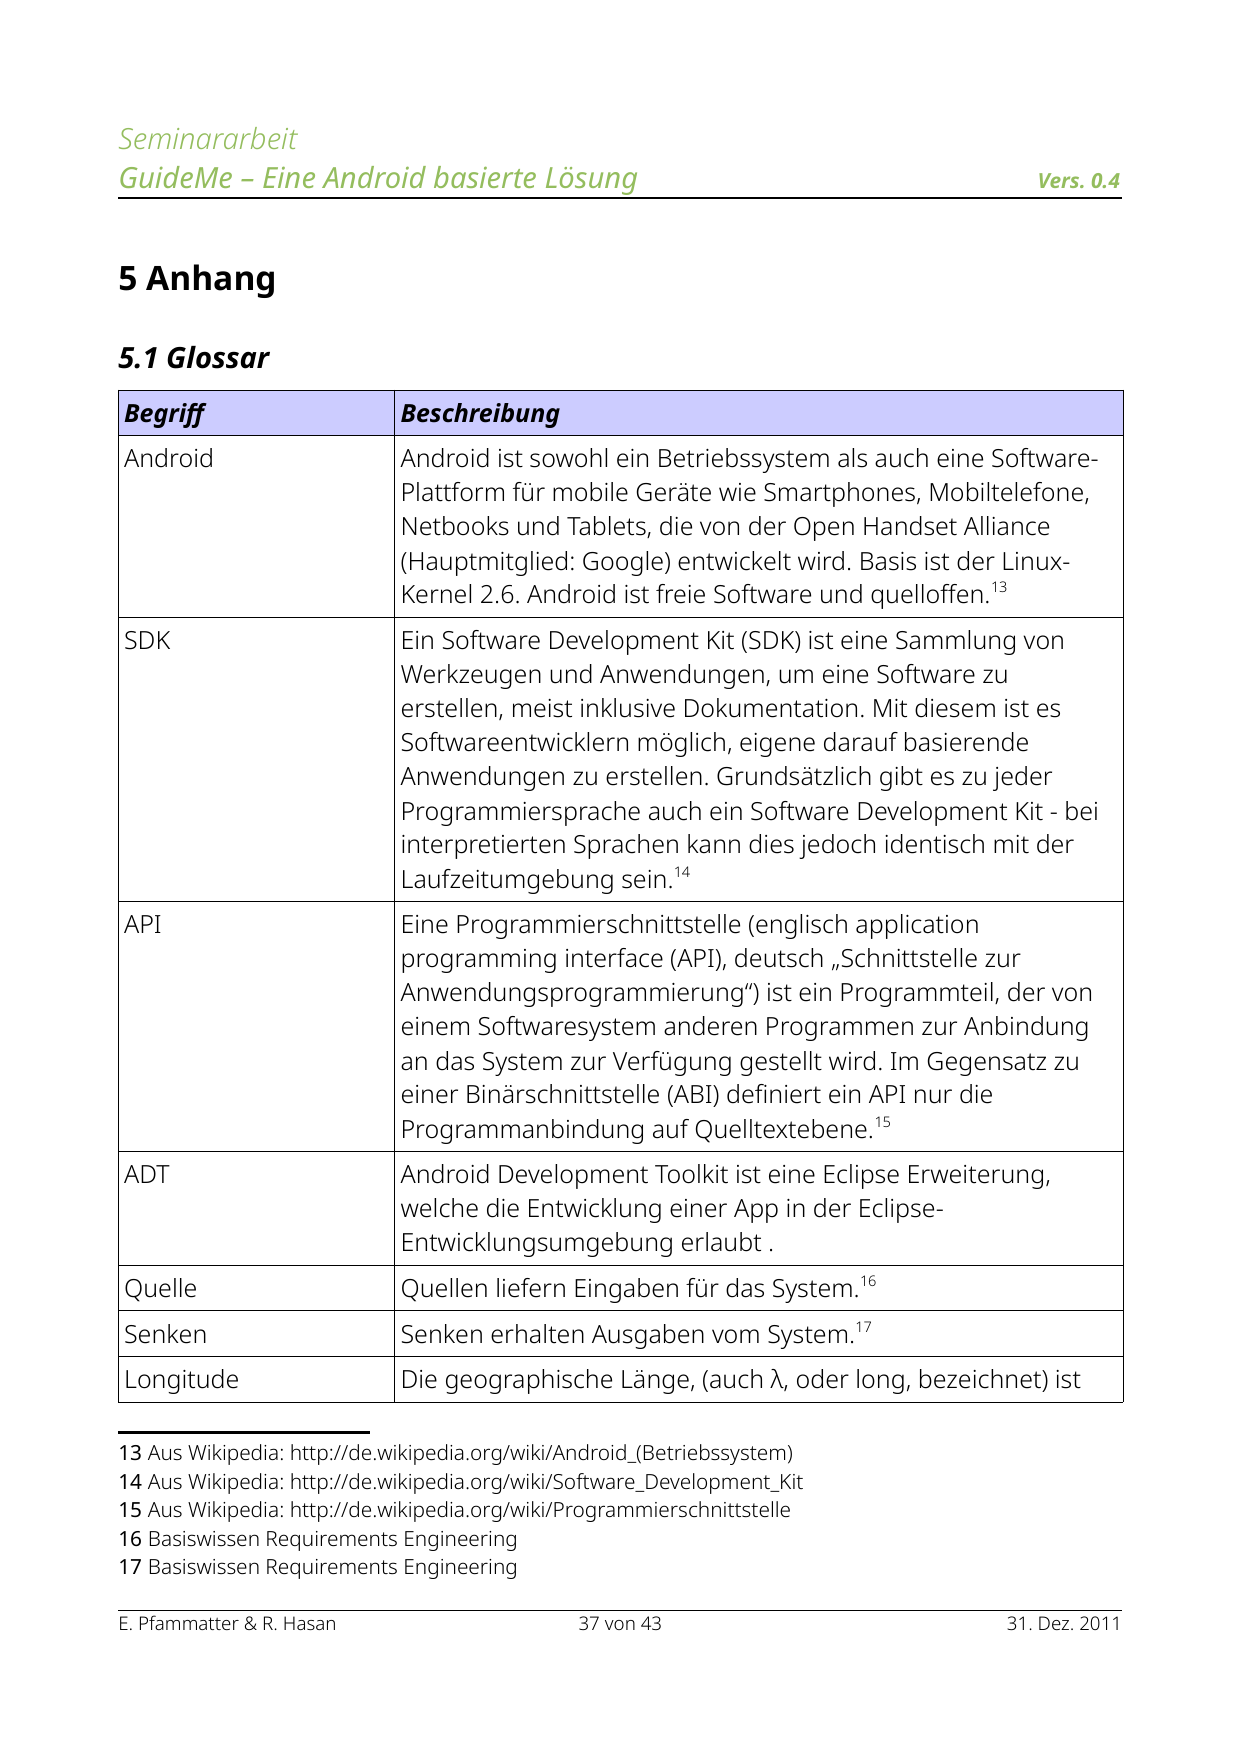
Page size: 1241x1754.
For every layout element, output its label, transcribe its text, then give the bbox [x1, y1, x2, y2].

table_cell Android ist sowohl ein Betriebssystem als auch eine Software-Plattform für mobile Geräte wie Smartphones, Mobiltelefone, Netbooks und Tablets, die von der Open Handset Alliance (Hauptmitglied: Google) entwickelt wird. Basis ist der Linux-Kernel 2.6. Android ist freie Software und quelloffen. [395, 436, 1123, 617]
table_cell Senken erhalten Ausgaben vom System. [395, 1311, 1123, 1356]
table_header Begriff [119, 391, 394, 435]
table_cell Quellen liefern Eingaben für das System. [395, 1266, 1123, 1310]
table_cell Die geographische Länge, (auch λ, oder long, bezeichnet) ist [395, 1357, 1123, 1402]
table_cell ADT [119, 1152, 394, 1265]
table_cell Eine Programmierschnittstelle (englisch application programming interface (API), deutsch „Schnittstelle zur Anwendungsprogrammierung“) ist ein Programmteil, der von einem Softwaresystem anderen Programmen zur Anbindung an das System zur Verfügung gestellt wird. Im Gegensatz zu einer Binärschnittstelle (ABI) definiert ein API nur die Programmanbindung auf Quelltextebene. [395, 902, 1123, 1151]
table_cell API [119, 902, 394, 1151]
table_cell Senken [119, 1311, 394, 1356]
table_cell Ein Software Development Kit (SDK) ist eine Sammlung von Werkzeugen und Anwendungen, um eine Software zu erstellen, meist inklusive Dokumentation. Mit diesem ist es Softwareentwicklern möglich, eigene darauf basierende Anwendungen zu erstellen. Grundsätzlich gibt es zu jeder Programmiersprache auch ein Software Development Kit - bei interpretierten Sprachen kann dies jedoch identisch mit der Laufzeitumgebung sein. [395, 618, 1123, 901]
table_cell SDK [119, 618, 394, 901]
subtitle 5 Anhang [118, 254, 1122, 300]
table_cell Android [119, 436, 394, 617]
table_cell Longitude [119, 1357, 394, 1402]
table_cell Quelle [119, 1266, 394, 1310]
table_header Beschreibung [395, 391, 1123, 435]
subtitle 5.1 Glossar [118, 337, 1122, 377]
table_cell Android Development Toolkit ist eine Eclipse Erweiterung, welche die Entwicklung einer App in der Eclipse-Entwicklungsumgebung erlaubt . [395, 1152, 1123, 1265]
